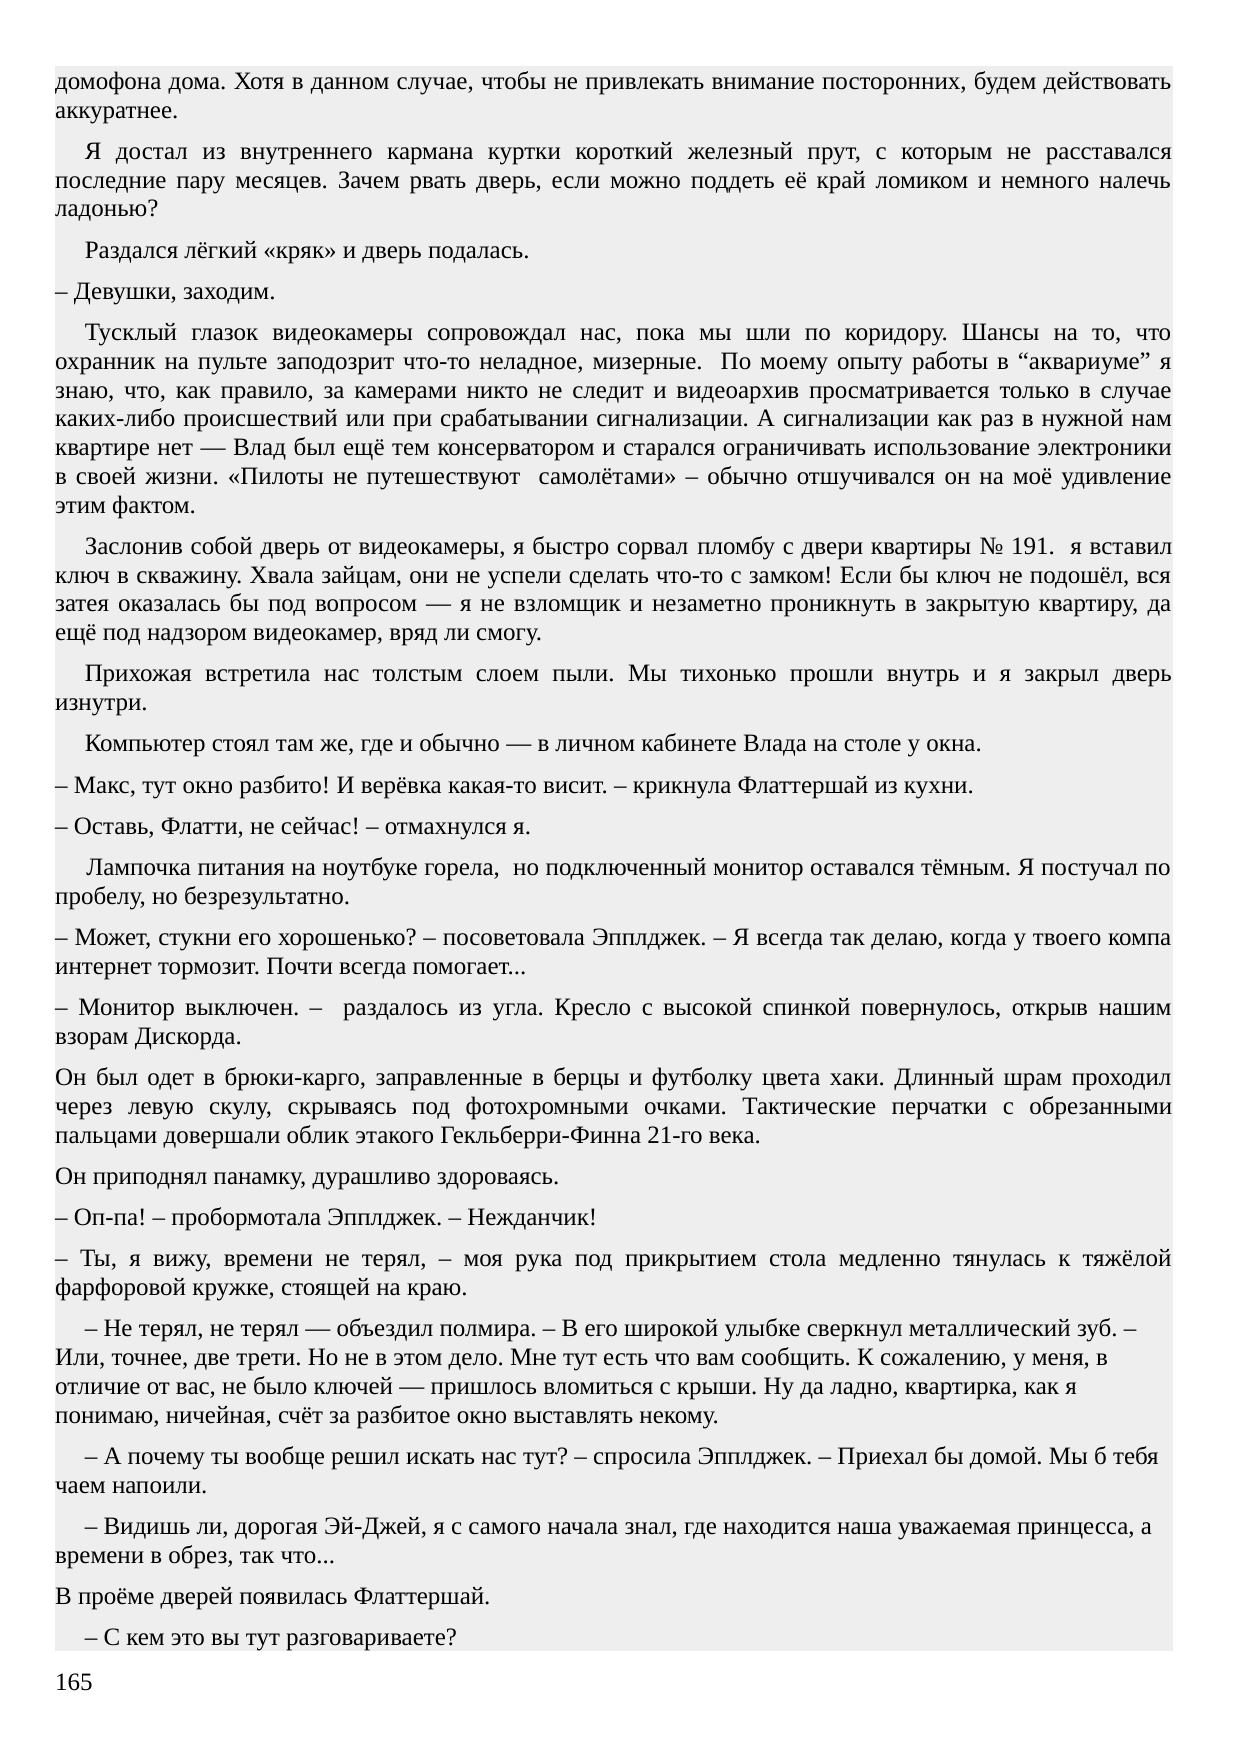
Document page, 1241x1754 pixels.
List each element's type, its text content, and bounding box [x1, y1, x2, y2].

text – С кем это вы тут разговариваете? [55, 1622, 1173, 1651]
text – Оп-па! – пробормотала Эпплджек. – Нежданчик! [55, 1202, 1173, 1231]
text Раздался лёгкий «кряк» и дверь подалась. [55, 235, 1173, 263]
text Я достал из внутреннего кармана куртки короткий железный прут, с которым не расставался последние пару месяцев. Зачем рвать дверь, если можно поддеть её край ломиком и немного налечь ладонью? [55, 136, 1173, 222]
text – Может, стукни его хорошенько? – посоветовала Эпплджек. – Я всегда так делаю, когда у твоего компа интернет тормозит. Почти всегда помогает... [55, 922, 1173, 980]
list домофона дома. Хотя в данном случае, чтобы не привлекать внимание посторонних, будем действовать аккуратнее. [55, 66, 1173, 123]
text В проёме дверей появилась Флаттершай. [55, 1581, 1173, 1610]
text – Макс, тут окно разбито! И верёвка какая-то висит. – крикнула Флаттершай из кухни. [55, 770, 1173, 798]
text Прихожая встретила нас толстым слоем пыли. Мы тихонько прошли внутрь и я закрыл дверь изнутри. [55, 658, 1173, 716]
text Тусклый глазок видеокамеры сопровождал нас, пока мы шли по коридору. Шансы на то, что охранник на пульте заподозрит что-то неладное, мизерные. По моему опыту работы в “аквариуме” я знаю, что, как правило, за камерами никто не следит и видеоархив просматривается только в случае каких-либо происшествий или при срабатывании сигнализации. А сигнализации как раз в нужной нам квартире нет — Влад был ещё тем консерватором и старался ограничивать использование электроники в своей жизни. «Пилоты не путешествуют самолётами» – обычно отшучивался он на моё удивление этим фактом. [55, 317, 1173, 518]
text Он приподнял панамку, дурашливо здороваясь. [55, 1161, 1173, 1190]
text – Монитор выключен. – раздалось из угла. Кресло с высокой спинкой повернулось, открыв нашим взорам Дискорда. [55, 992, 1173, 1050]
text Он был одет в брюки-карго, заправленные в берцы и футболку цвета хаки. Длинный шрам проходил через левую скулу, скрываясь под фотохромными очками. Тактические перчатки с обрезанными пальцами довершали облик этакого Гекльберри-Финна 21-го века. [55, 1062, 1173, 1148]
text – Ты, я вижу, времени не терял, – моя рука под прикрытием стола медленно тянулась к тяжёлой фарфоровой кружке, стоящей на краю. [55, 1243, 1173, 1301]
text – Девушки, заходим. [55, 276, 1173, 305]
text – Не терял, не терял — объездил полмира. – В его широкой улыбке сверкнул металлический зуб. – Или, точнее, две трети. Но не в этом дело. Мне тут есть что вам сообщить. К сожалению, у меня, в отличие от вас, не было ключей — пришлось вломиться с крыши. Ну да ладно, квартирка, как я понимаю, ничейная, счёт за разбитое окно выставлять некому. [55, 1313, 1173, 1428]
text – Видишь ли, дорогая Эй-Джей, я с самого начала знал, где находится наша уважаемая принцесса, а времени в обрез, так что... [55, 1511, 1173, 1568]
text – Оставь, Флатти, не сейчас! – отмахнулся я. [55, 811, 1173, 840]
text Лампочка питания на ноутбуке горела, но подключенный монитор оставался тёмным. Я постучал по пробелу, но безрезультатно. [55, 852, 1173, 910]
text – А почему ты вообще решил искать нас тут? – спросила Эпплджек. – Приехал бы домой. Мы б тебя чаем напоили. [55, 1441, 1173, 1498]
text Компьютер стоял там же, где и обычно — в личном кабинете Влада на столе у окна. [55, 728, 1173, 757]
text Заслонив собой дверь от видеокамеры, я быстро сорвал пломбу с двери квартиры № 191. я вставил ключ в скважину. Хвала зайцам, они не успели сделать что-то с замком! Если бы ключ не подошёл, вся затея оказалась бы под вопросом — я не взломщик и незаметно проникнуть в закрытую квартиру, да ещё под надзором видеокамер, вряд ли смогу. [55, 531, 1173, 646]
